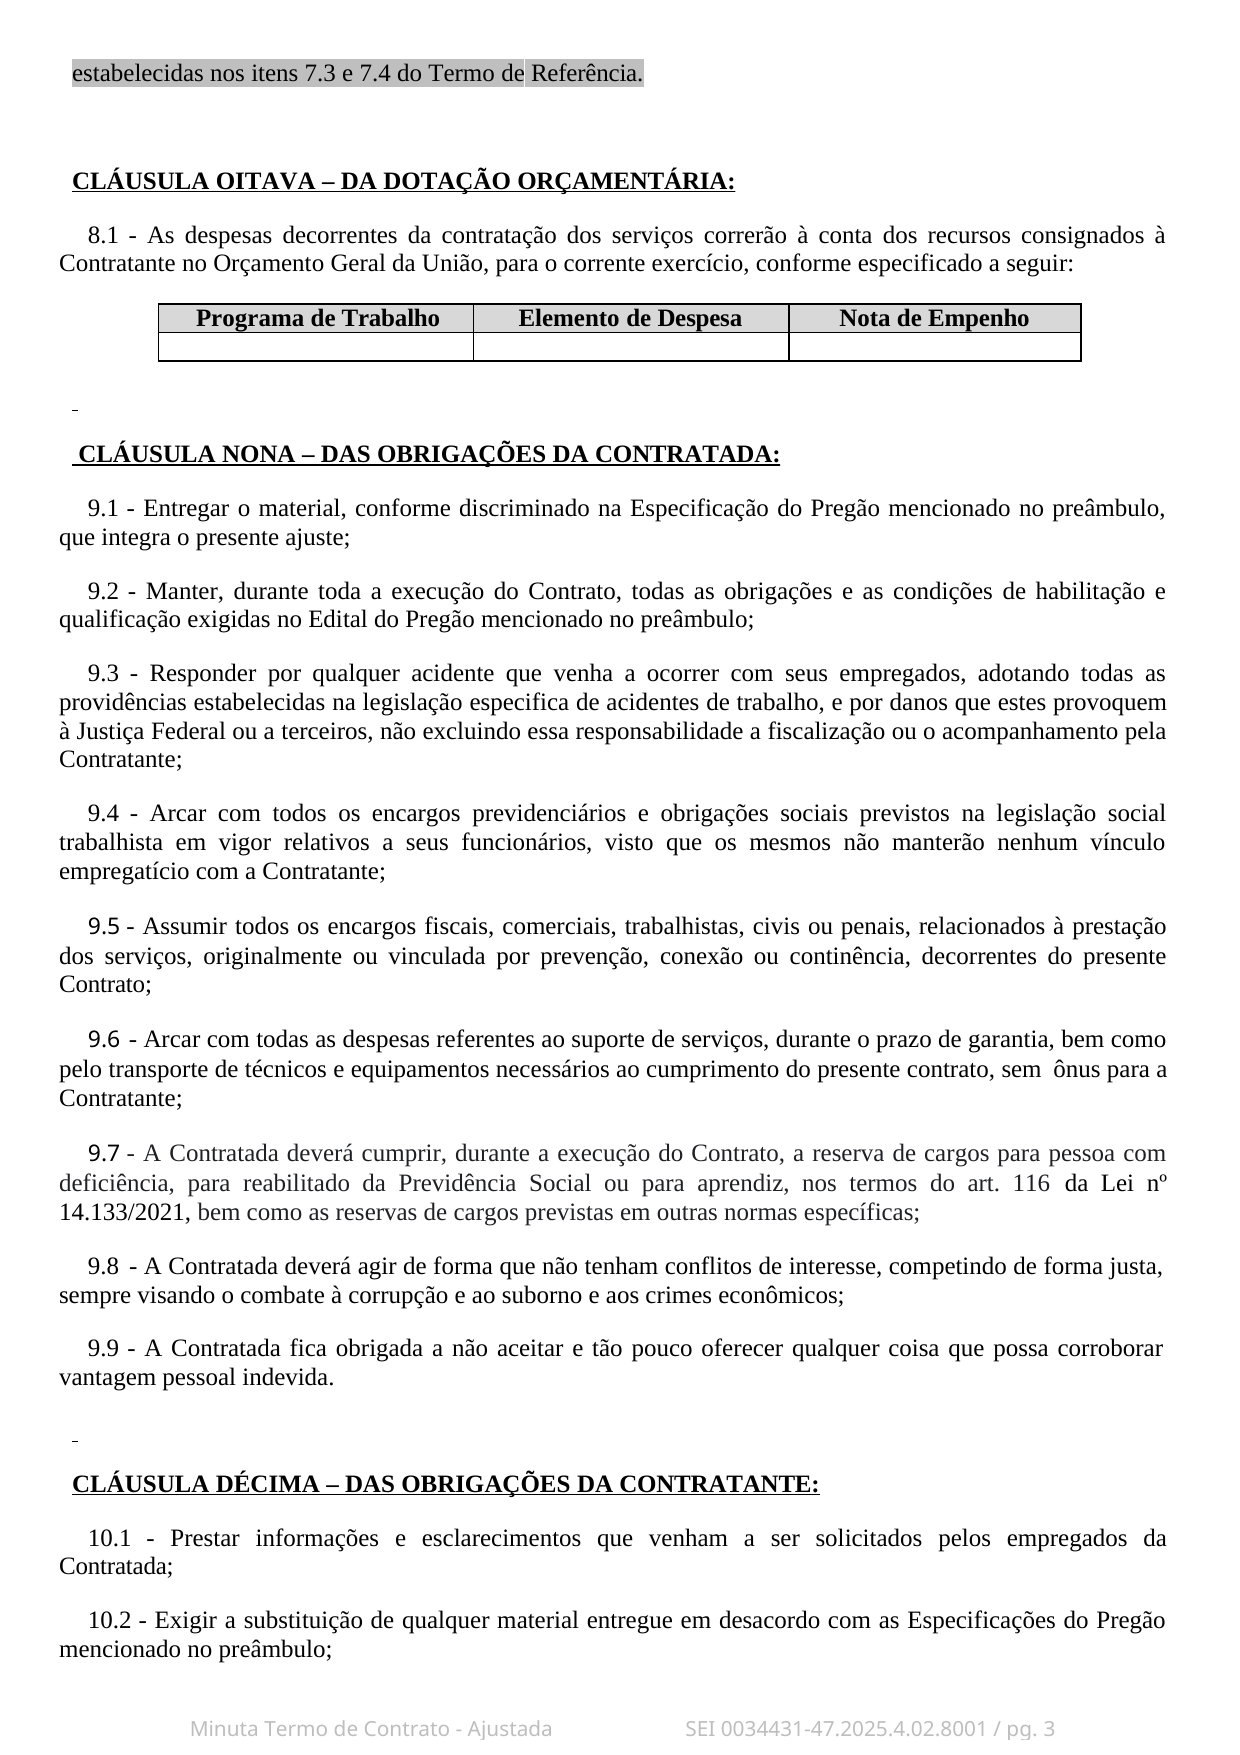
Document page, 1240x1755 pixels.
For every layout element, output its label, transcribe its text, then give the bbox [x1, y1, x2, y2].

list - Arcar com todas as despesas referentes ao suporte de serviços, durante o prazo de garantia, bem como pelo transporte de técnicos e equipamentos necessários ao cumprimento do presente contrato, sem ônus para a Contratante; [59, 1023, 1167, 1112]
list - Manter, durante toda a execução do Contrato, todas as obrigações e as condições de habilitação e qualificação exigidas no Edital do Pregão mencionado no preâmbulo; [59, 576, 1167, 633]
list - As despesas decorrentes da contratação dos serviços correrão à conta dos recursos consignados à Contratante no Orçamento Geral da União, para o corrente exercício, conforme especificado a seguir: [59, 220, 1166, 277]
subtitle CLÁUSULA NONA – DAS OBRIGAÇÕES DA CONTRATADA: [72, 439, 1181, 468]
table_cell [790, 333, 1080, 360]
list - Entregar o material, conforme discriminado na Especificação do Pregão mencionado no preâmbulo, que integra o presente ajuste; [59, 493, 1167, 551]
table_header Nota de Empenho [790, 305, 1080, 332]
text estabelecidas nos itens 7.3 e 7.4 do Termo de Referência. [72, 58, 1181, 87]
table_header Elemento de Despesa [474, 305, 788, 332]
list - Prestar informações e esclarecimentos que venham a ser solicitados pelos empregados da Contratada; [59, 1523, 1167, 1580]
list - Assumir todos os encargos fiscais, comerciais, trabalhistas, civis ou penais, relacionados à prestação dos serviços, originalmente ou vinculada por prevenção, conexão ou continência, decorrentes do presente Contrato; [59, 909, 1168, 998]
table_cell [474, 333, 788, 360]
table_cell [159, 333, 473, 360]
table_header Programa de Trabalho [159, 305, 473, 332]
list - Exigir a substituição de qualquer material entregue em desacordo com as Especificações do Pregão mencionado no preâmbulo; [59, 1605, 1167, 1663]
subtitle CLÁUSULA OITAVA – DA DOTAÇÃO ORÇAMENTÁRIA: [72, 166, 1181, 195]
list - A Contratada fica obrigada a não aceitar e tão pouco oferecer qualquer coisa que possa corroborar vantagem pessoal indevida. [59, 1333, 1165, 1391]
list - A Contratada deverá agir de forma que não tenham conflitos de interesse, competindo de forma justa, sempre visando o combate à corrupção e ao suborno e aos crimes econômicos; [59, 1251, 1165, 1308]
subtitle CLÁUSULA DÉCIMA – DAS OBRIGAÇÕES DA CONTRATANTE: [72, 1469, 1181, 1498]
list - Arcar com todos os encargos previdenciários e obrigações sociais previstos na legislação social trabalhista em vigor relativos a seus funcionários, visto que os mesmos não manterão nenhum vínculo empregatício com a Contratante; [59, 798, 1167, 884]
list - Responder por qualquer acidente que venha a ocorrer com seus empregados, adotando todas as providências estabelecidas na legislação especifica de acidentes de trabalho, e por danos que estes provoquem à Justiça Federal ou a terceiros, não excluindo essa responsabilidade a fiscalização ou o acompanhamento pela Contratante; [59, 658, 1168, 773]
list - A Contratada deverá cumprir, durante a execução do Contrato, a reserva de cargos para pessoa com deficiência, para reabilitado da Previdência Social ou para aprendiz, nos termos do art. 116 da Lei nº 14.133/2021, bem como as reservas de cargos previstas em outras normas específicas; [59, 1137, 1167, 1226]
